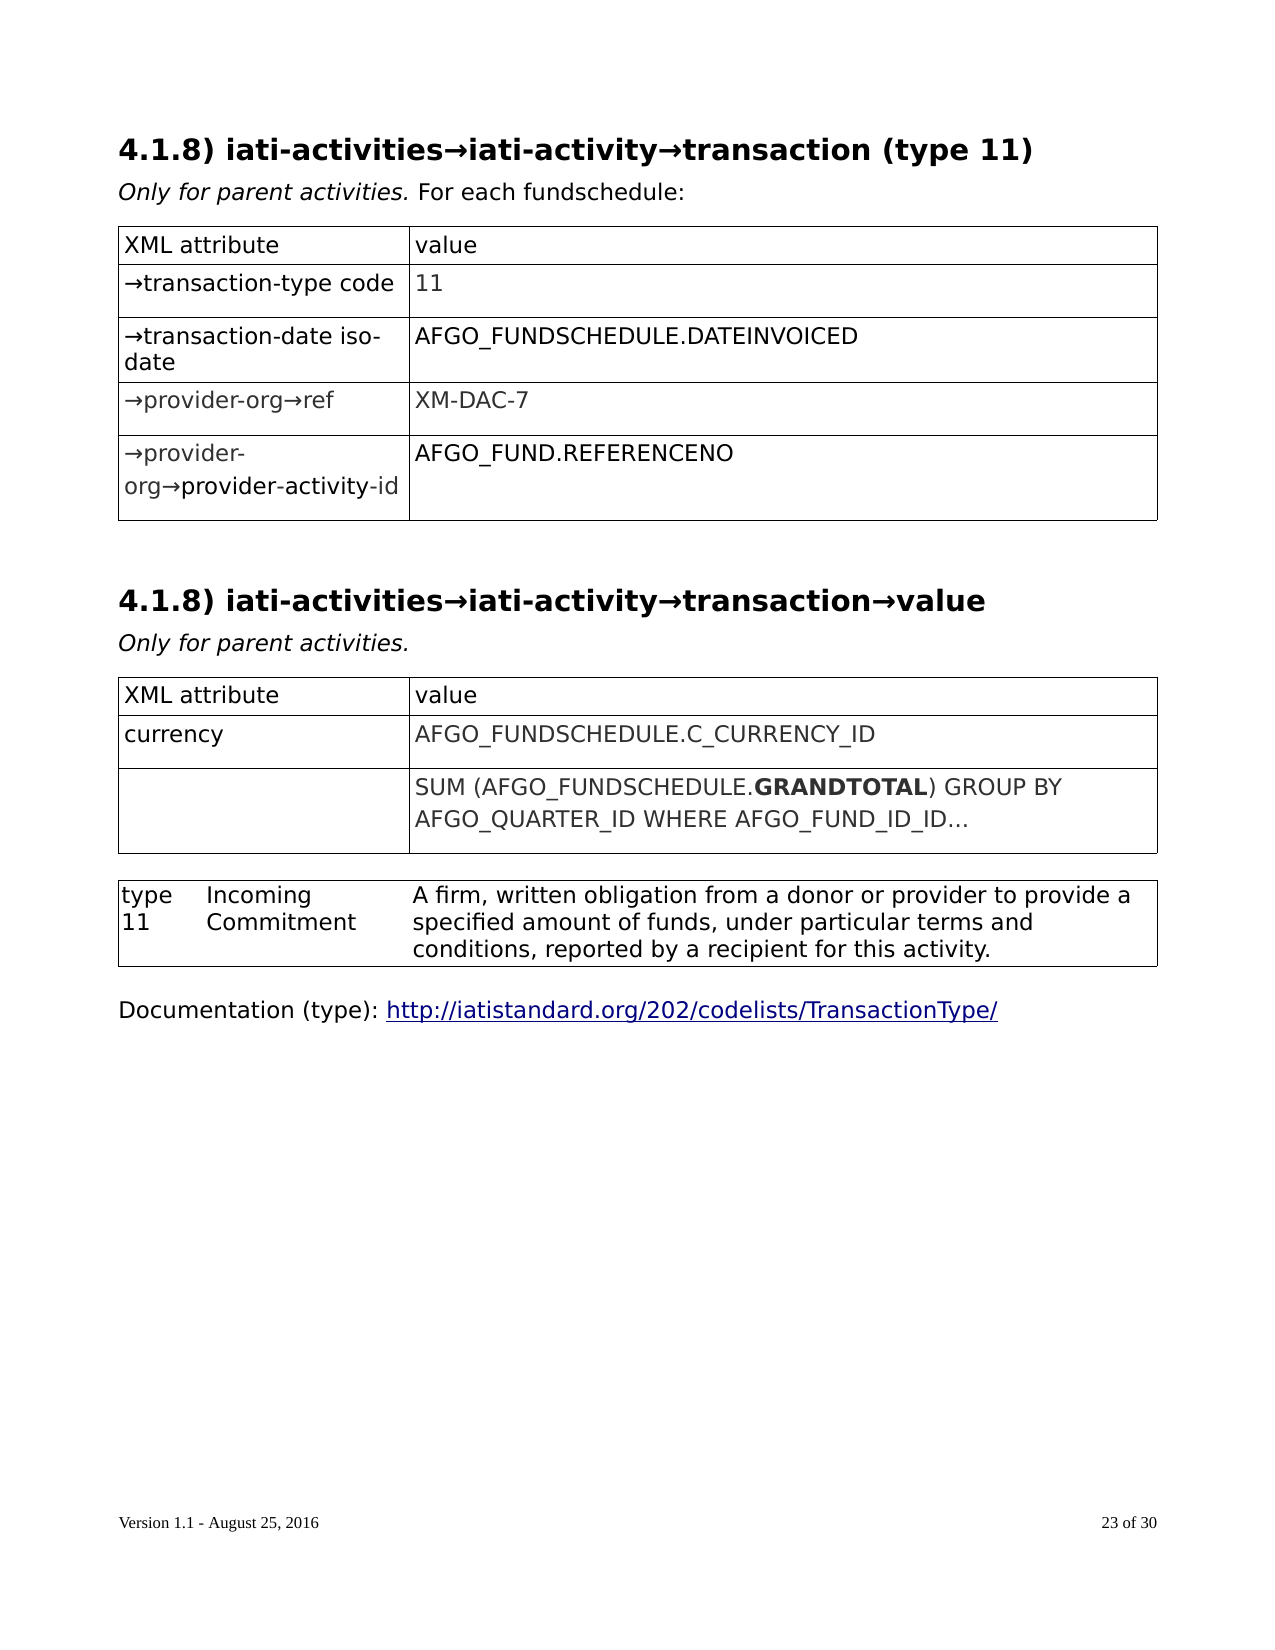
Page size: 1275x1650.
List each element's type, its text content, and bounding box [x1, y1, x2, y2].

table_cell AFGO_FUNDSCHEDULE.C_CURRENCY_ID [410, 716, 1157, 768]
table_cell AFGO_FUND.REFERENCENO [410, 436, 1157, 520]
text Only for parent activities. For each fundschedule: [118, 179, 1157, 206]
table_cell XM-DAC-7 [410, 383, 1157, 435]
text Only for parent activities. [118, 630, 1157, 657]
table_cell SUM (AFGO_FUNDSCHEDULE.GRANDTOTAL) GROUP BY AFGO_QUARTER_ID WHERE AFGO_FUND_ID_ID... [410, 769, 1157, 853]
table_cell →provider-org→ref [119, 383, 409, 435]
table_cell 11 [410, 265, 1157, 317]
table_cell [119, 769, 409, 853]
table_header XML attribute [119, 678, 409, 715]
table_header A firm, written obligation from a donor or provider to provide a specified amount of funds, under particular terms and conditions, reported by a recipient for this activity. [409, 881, 1157, 966]
text Documentation (type): http://iatistandard.org/202/codelists/TransactionType/ [118, 967, 1157, 1024]
table_cell currency [119, 716, 409, 768]
table_cell AFGO_FUNDSCHEDULE.DATEINVOICED [410, 318, 1157, 382]
table_header XML attribute [119, 227, 409, 264]
table_cell →transaction-date iso-date [119, 318, 409, 382]
table_header value [410, 678, 1157, 715]
subtitle 4.1.8) iati-activities→iati-activity→transaction (type 11) [118, 133, 1157, 167]
table_cell →transaction-type code [119, 265, 409, 317]
table_header value [410, 227, 1157, 264]
table_header type 11 [119, 881, 203, 966]
table_cell →provider-org→provider-activity-id [119, 436, 409, 520]
subtitle 4.1.8) iati-activities→iati-activity→transaction→value [118, 584, 1157, 618]
table_header Incoming Commitment [203, 881, 409, 966]
